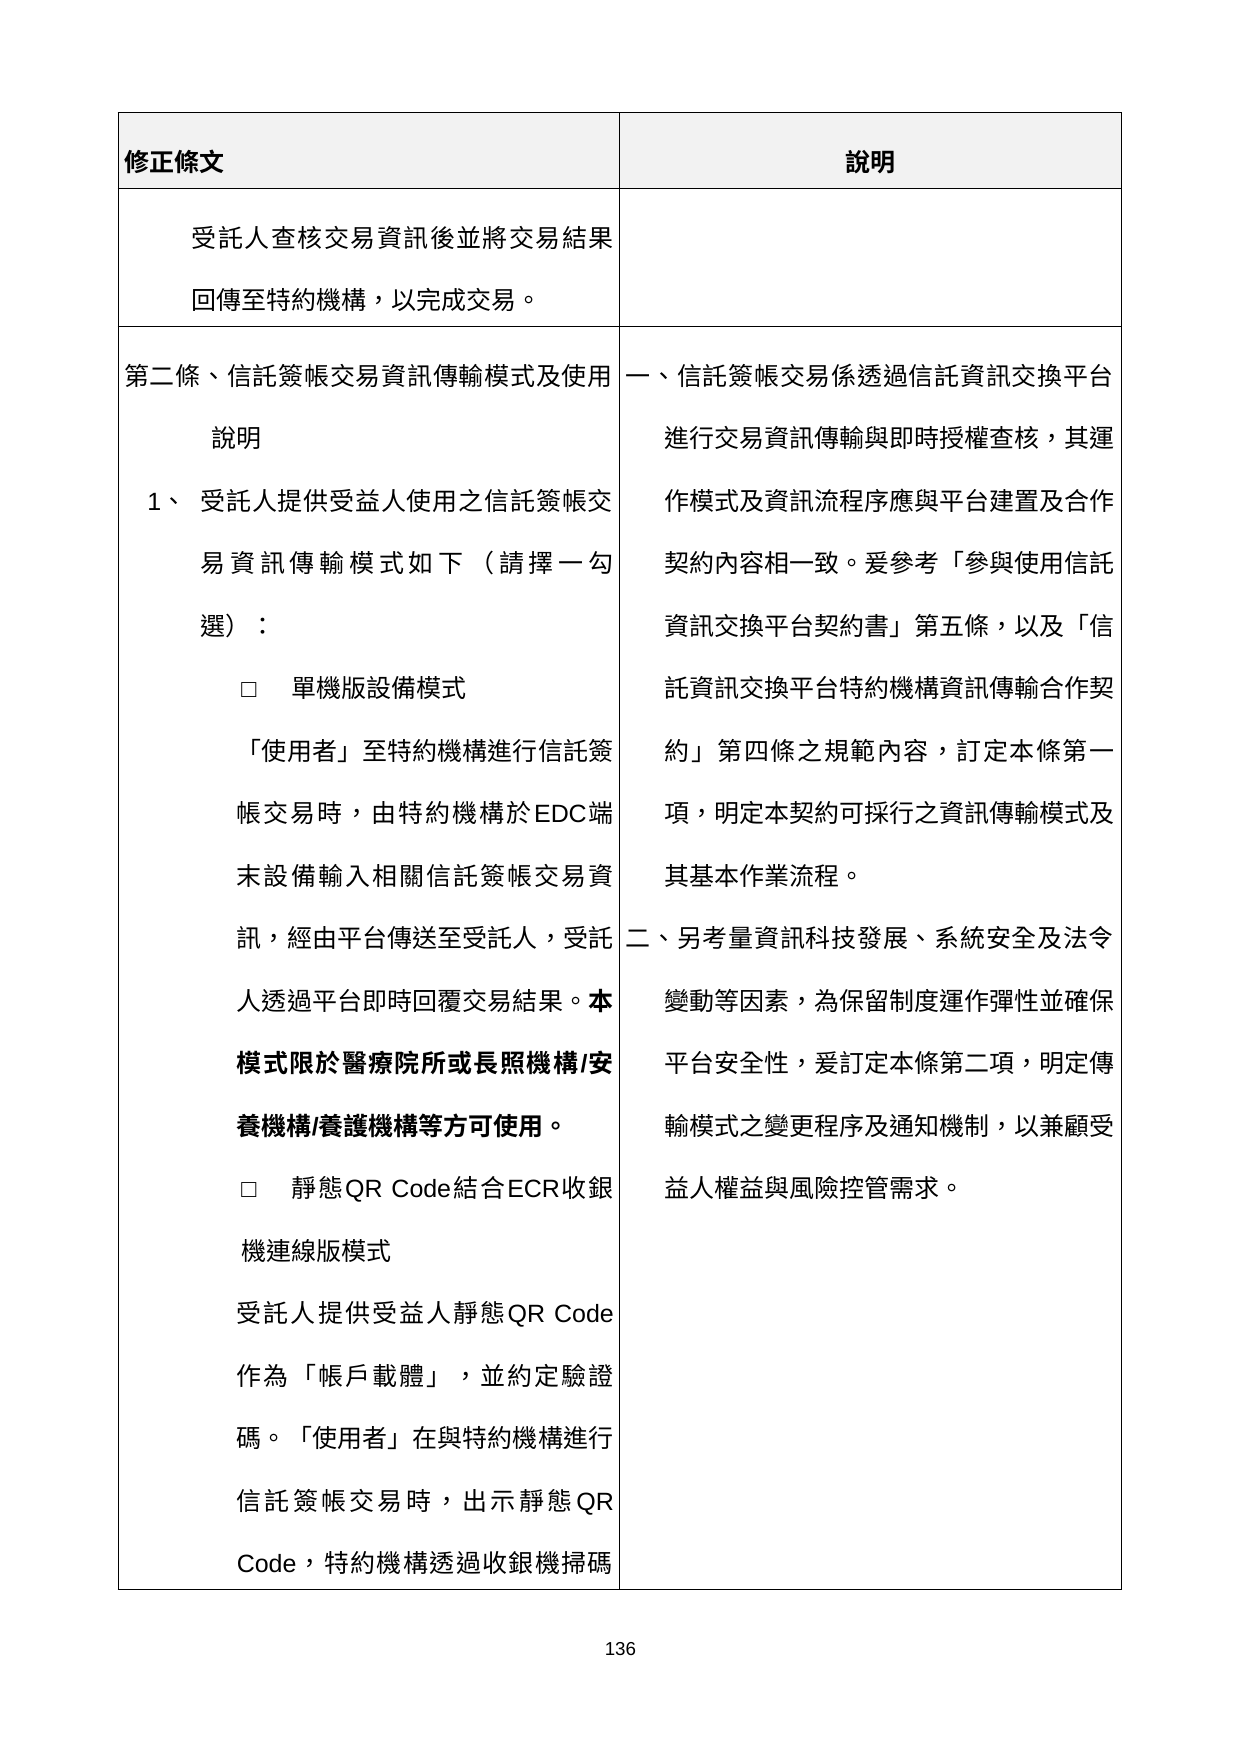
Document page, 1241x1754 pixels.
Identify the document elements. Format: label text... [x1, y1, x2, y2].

table_header 修正條文 [119, 113, 619, 188]
table_cell [620, 189, 1121, 326]
table_cell 第二條、信託簽帳交易資訊傳輸模式及使用說明 受託人提供受益人使用之信託簽帳交易資訊傳輸模式如下（請擇一勾選）： 單機版設備模式 「使用者」至特約機構進行信託簽帳交易時，由特約機構於EDC端末設備輸入相關信託簽帳交易資訊，經由平台傳送至受託人，受託人透過平台即時回覆交易結果。本模式限於醫療院所或長照機構/安養機構/養護機構等方可使用。 靜態QR Code結合ECR收銀機連線版模式 受託人提供受益人靜態QR Code作為「帳戶載體」，並約定驗證碼。「使用者」在與特約機構進行信託簽帳交易時，出示靜態QR Code，特約機構透過收銀機掃碼 [119, 327, 619, 1588]
table_cell 受託人查核交易資訊後並將交易結果回傳至特約機構，以完成交易。 [119, 189, 619, 326]
table_header 說明 [620, 113, 1121, 188]
table_cell 一、信託簽帳交易係透過信託資訊交換平台進行交易資訊傳輸與即時授權查核，其運作模式及資訊流程序應與平台建置及合作契約內容相一致。爰參考「參與使用信託資訊交換平台契約書」第五條，以及「信託資訊交換平台特約機構資訊傳輸合作契約」第四條之規範內容，訂定本條第一項，明定本契約可採行之資訊傳輸模式及其基本作業流程。 二、另考量資訊科技發展、系統安全及法令變動等因素，為保留制度運作彈性並確保平台安全性，爰訂定本條第二項，明定傳輸模式之變更程序及通知機制，以兼顧受益人權益與風險控管需求。 [620, 327, 1121, 1588]
